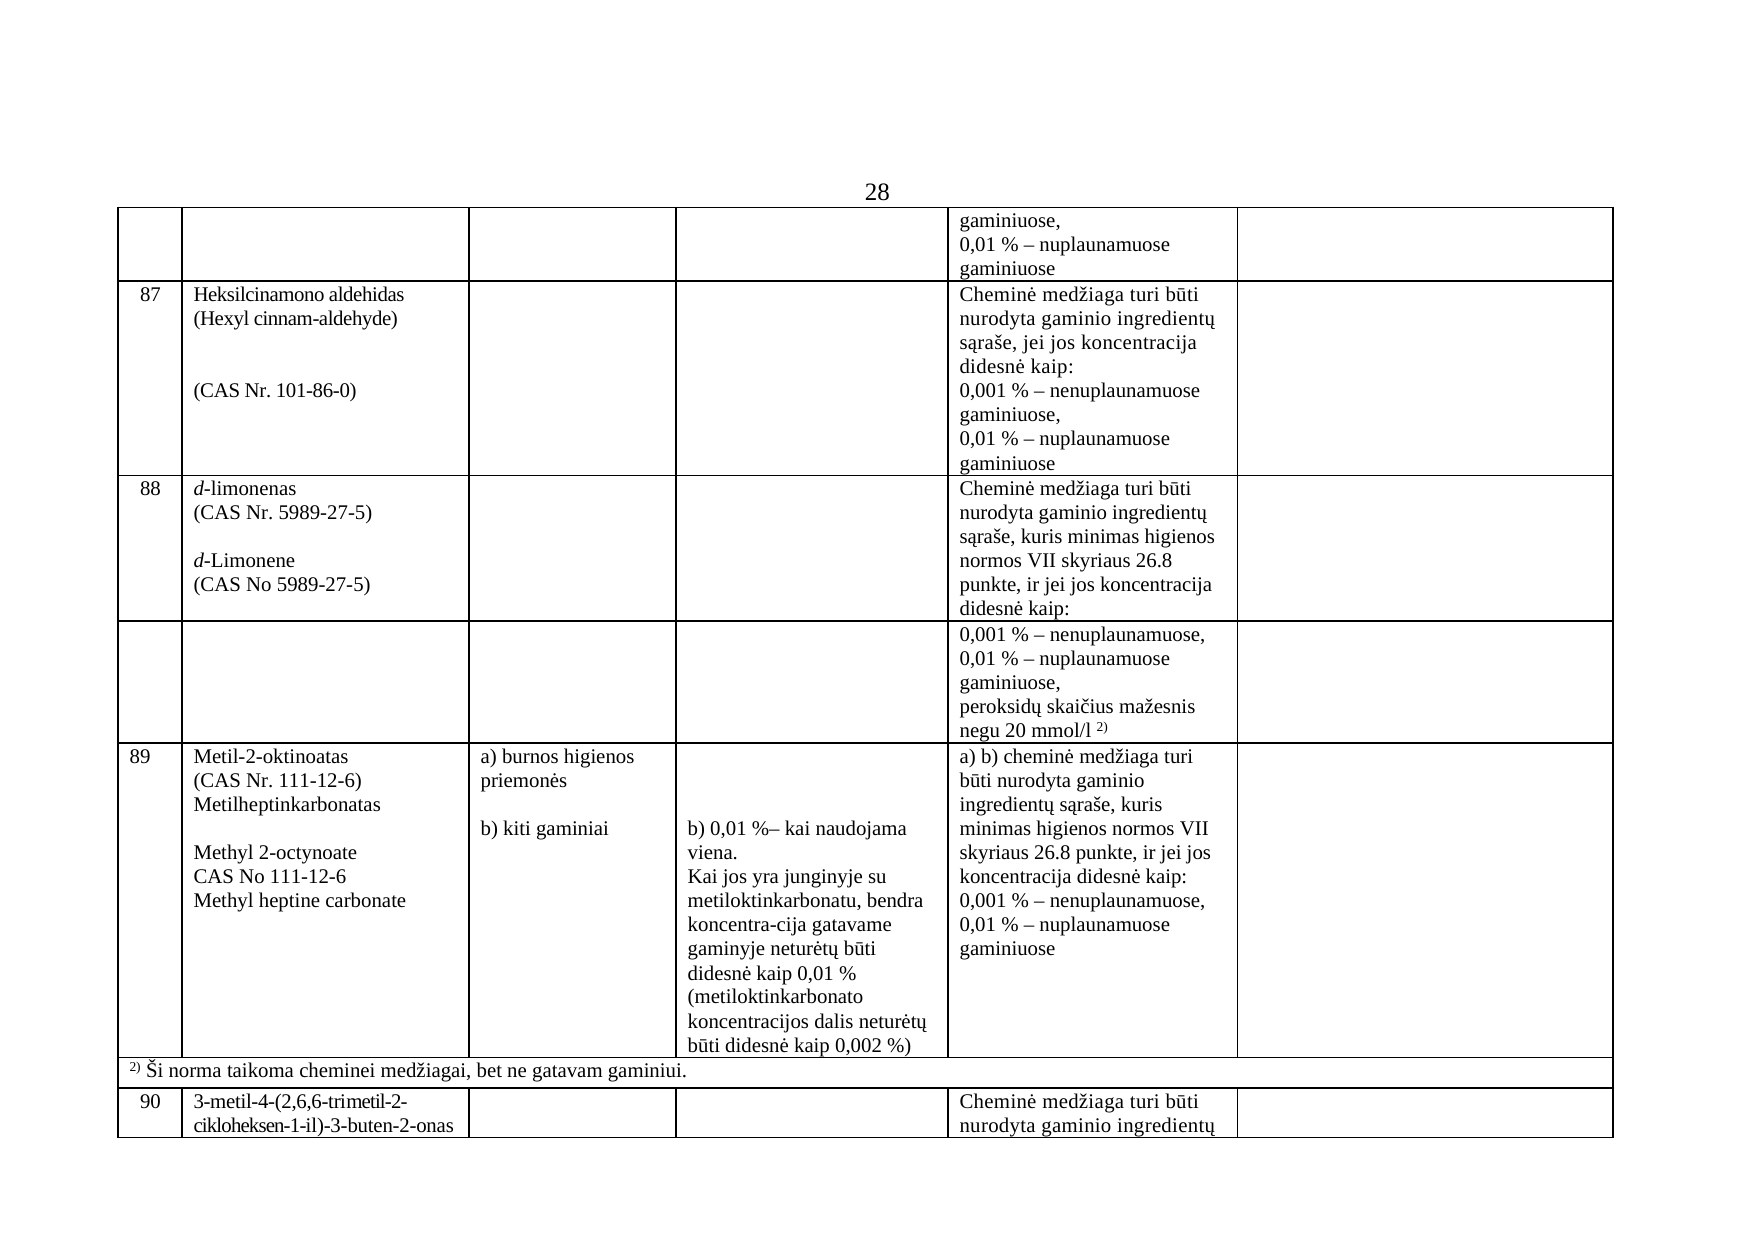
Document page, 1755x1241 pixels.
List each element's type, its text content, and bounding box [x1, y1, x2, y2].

table_cell [677, 1089, 947, 1137]
table_cell gaminiuose, 0,01 % – nuplaunamuose gaminiuose [949, 208, 1237, 280]
table_cell [1238, 378, 1612, 474]
table_cell [677, 282, 947, 378]
table_cell [1614, 620, 1754, 742]
table_cell 88 [119, 476, 181, 620]
table_cell [470, 622, 675, 742]
table_cell [677, 622, 947, 742]
table_cell [470, 282, 675, 378]
table_cell [1238, 208, 1612, 280]
table_cell a) b) cheminė medžiaga turi būti nurodyta gaminio ingredientų sąraše, kuris minimas higienos normos VII skyriaus 26.8 punkte, ir jei jos koncentracija didesnė kaip: 0,001 % – nenuplaunamuose, 0,01 % – nuplaunamuose gaminiuose [949, 744, 1237, 1057]
table_cell [677, 476, 947, 620]
table_cell 3-metil-4-(2,6,6-trimetil-2-cikloheksen-1-il)-3-buten-2-onas [183, 1089, 468, 1137]
table_cell Cheminė medžiaga turi būti nurodyta gaminio ingredientų sąraše, jei jos koncentracija didesnė kaip: [949, 282, 1237, 378]
table_cell [1238, 282, 1612, 378]
table_cell [470, 1089, 675, 1137]
table_cell [1238, 744, 1612, 1057]
table_cell [1614, 378, 1754, 474]
table_cell Cheminė medžiaga turi būti nurodyta gaminio ingredientų sąraše, kuris minimas higienos normos VII skyriaus 26.8 punkte, ir jei jos koncentracija didesnė kaip: [949, 476, 1237, 620]
table_cell [183, 208, 468, 280]
table_cell [1614, 280, 1754, 378]
table_cell Metil-2-oktinoatas (CAS Nr. 111-12-6) Metilheptinkarbonatas Methyl 2-octynoate CAS No 111-12-6 Methyl heptine carbonate [183, 744, 468, 1057]
table_cell [119, 208, 181, 280]
table_cell 0,001 % – nenuplaunamuose gaminiuose, 0,01 % – nuplaunamuose gaminiuose [949, 378, 1237, 474]
table_cell [470, 476, 675, 620]
table_cell (CAS Nr. 101-86-0) [183, 378, 468, 474]
table_cell Heksilcinamono aldehidas (Hexyl cinnam-aldehyde) [183, 282, 468, 378]
table_cell [1238, 1089, 1612, 1137]
table_cell Cheminė medžiaga turi būti nurodyta gaminio ingredientų [949, 1089, 1237, 1137]
table_cell [470, 208, 675, 280]
table_cell [1614, 475, 1754, 620]
table_cell [1614, 207, 1754, 280]
table_cell 89 [119, 744, 181, 1057]
table_cell [1614, 1087, 1754, 1137]
table_cell b) 0,01 %– kai naudojama viena. Kai jos yra junginyje su metiloktinkarbonatu, bendra koncentra-cija gatavame gaminyje neturėtų būti didesnė kaip 0,01 %(metiloktinkarbonato koncentracijos dalis neturėtų būti didesnė kaip 0,002 %) [677, 744, 947, 1057]
table_cell [470, 378, 675, 474]
table_cell [677, 208, 947, 280]
table_cell [1238, 622, 1612, 742]
table_cell [1614, 1057, 1754, 1087]
table_cell [183, 622, 468, 742]
table_cell d-limonenas (CAS Nr. 5989-27-5) d-Limonene (CAS No 5989-27-5) [183, 476, 468, 620]
table_cell [119, 378, 181, 474]
table_cell [1614, 742, 1754, 1057]
table_cell 2) Ši norma taikoma cheminei medžiagai, bet ne gatavam gaminiui. [119, 1058, 1612, 1087]
table_cell [119, 622, 181, 742]
table_cell [1238, 476, 1612, 620]
table_cell 87 [119, 282, 181, 378]
table_cell 90 [119, 1089, 181, 1137]
table_cell a) burnos higienos priemonės b) kiti gaminiai [470, 744, 675, 1057]
table_cell 0,001 % – nenuplaunamuose, 0,01 % – nuplaunamuose gaminiuose, peroksidų skaičius mažesnis negu 20 mmol/l 2) [949, 622, 1237, 742]
table_cell [677, 378, 947, 474]
